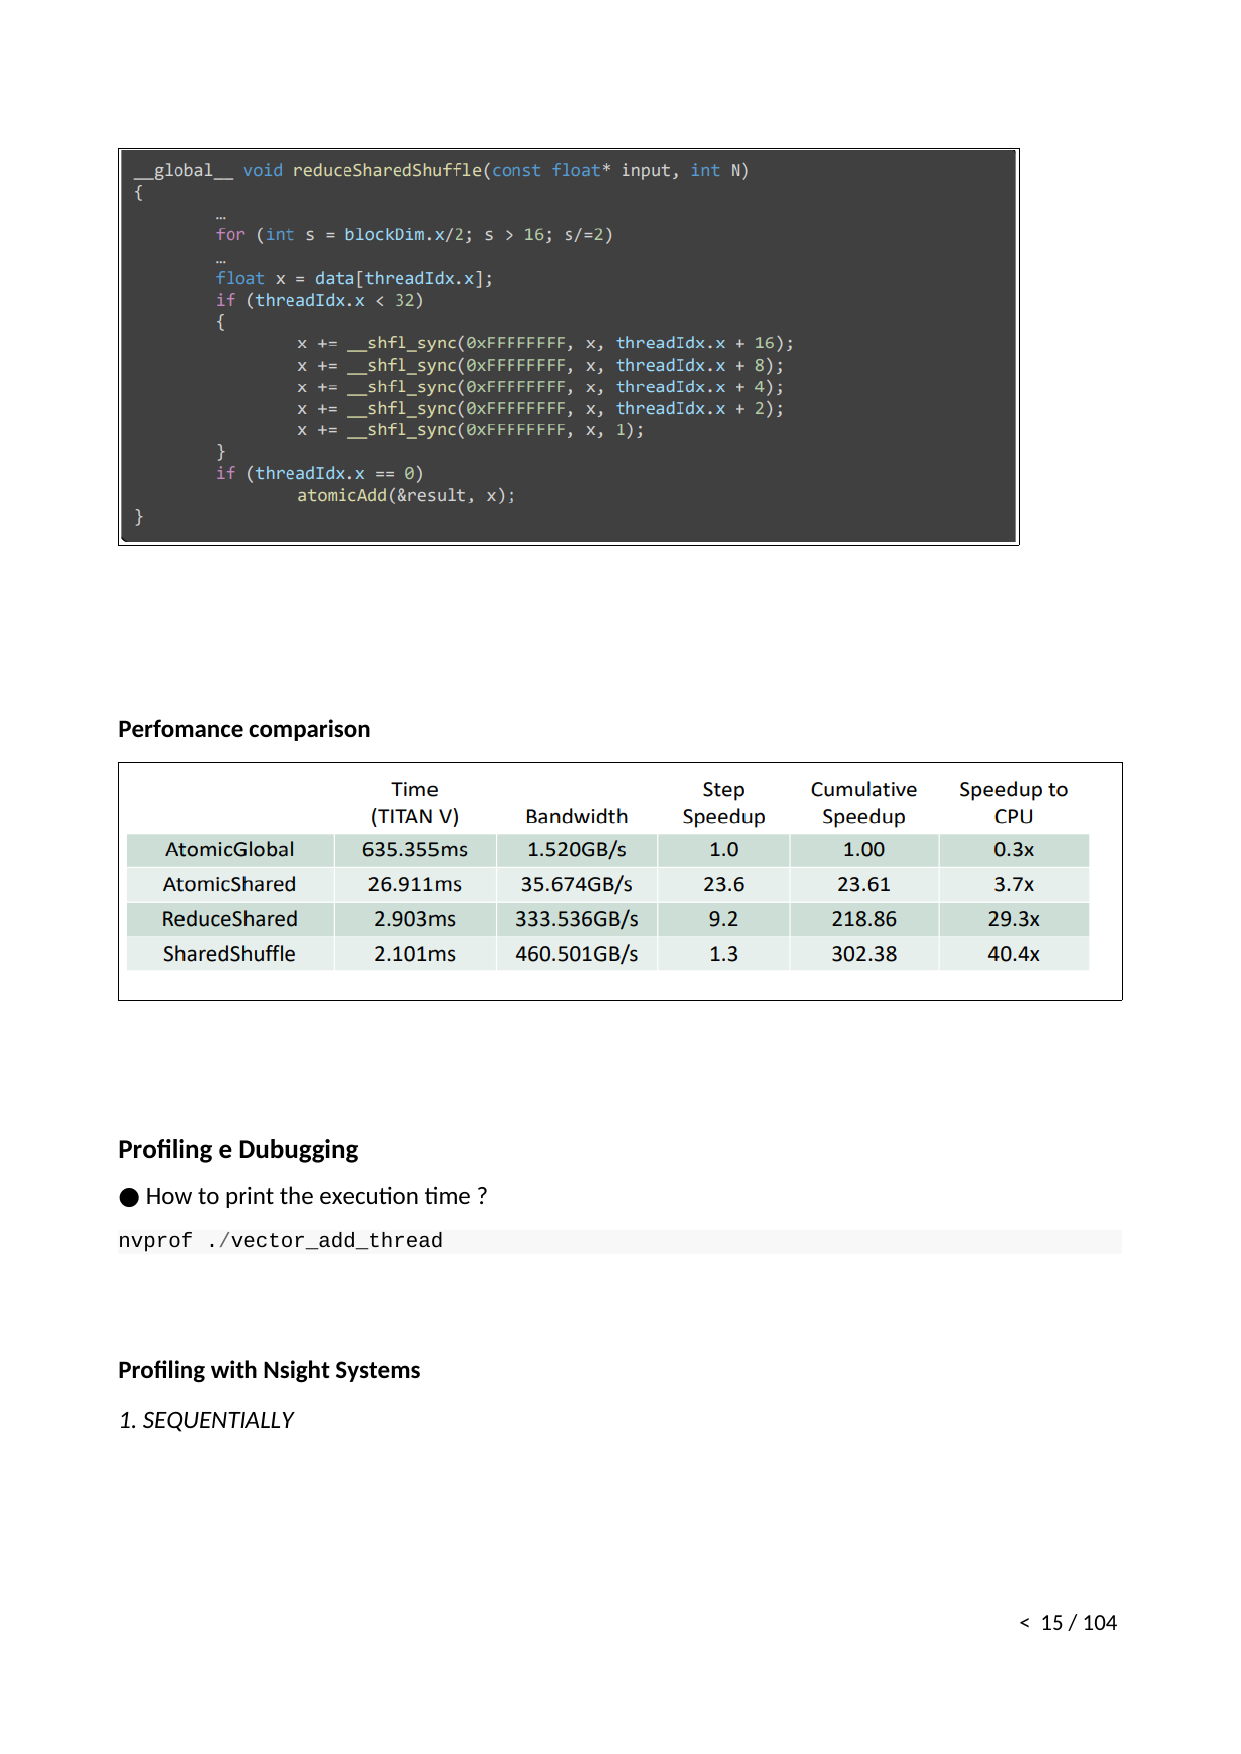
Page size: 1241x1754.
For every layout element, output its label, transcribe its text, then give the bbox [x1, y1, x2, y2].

text Perfomance comparison [118, 713, 1122, 743]
text ● How to print the execution time ? [118, 1180, 1122, 1211]
text Profiling with Nsight Systems [118, 1354, 1122, 1385]
text nvprof ./vector_add_thread [118, 1230, 1122, 1254]
subtitle Profiling e Dubugging [118, 1133, 1122, 1166]
picture [121, 150, 1016, 542]
picture [121, 765, 1119, 997]
text 1. SEQUENTIALLY [118, 1404, 1122, 1434]
